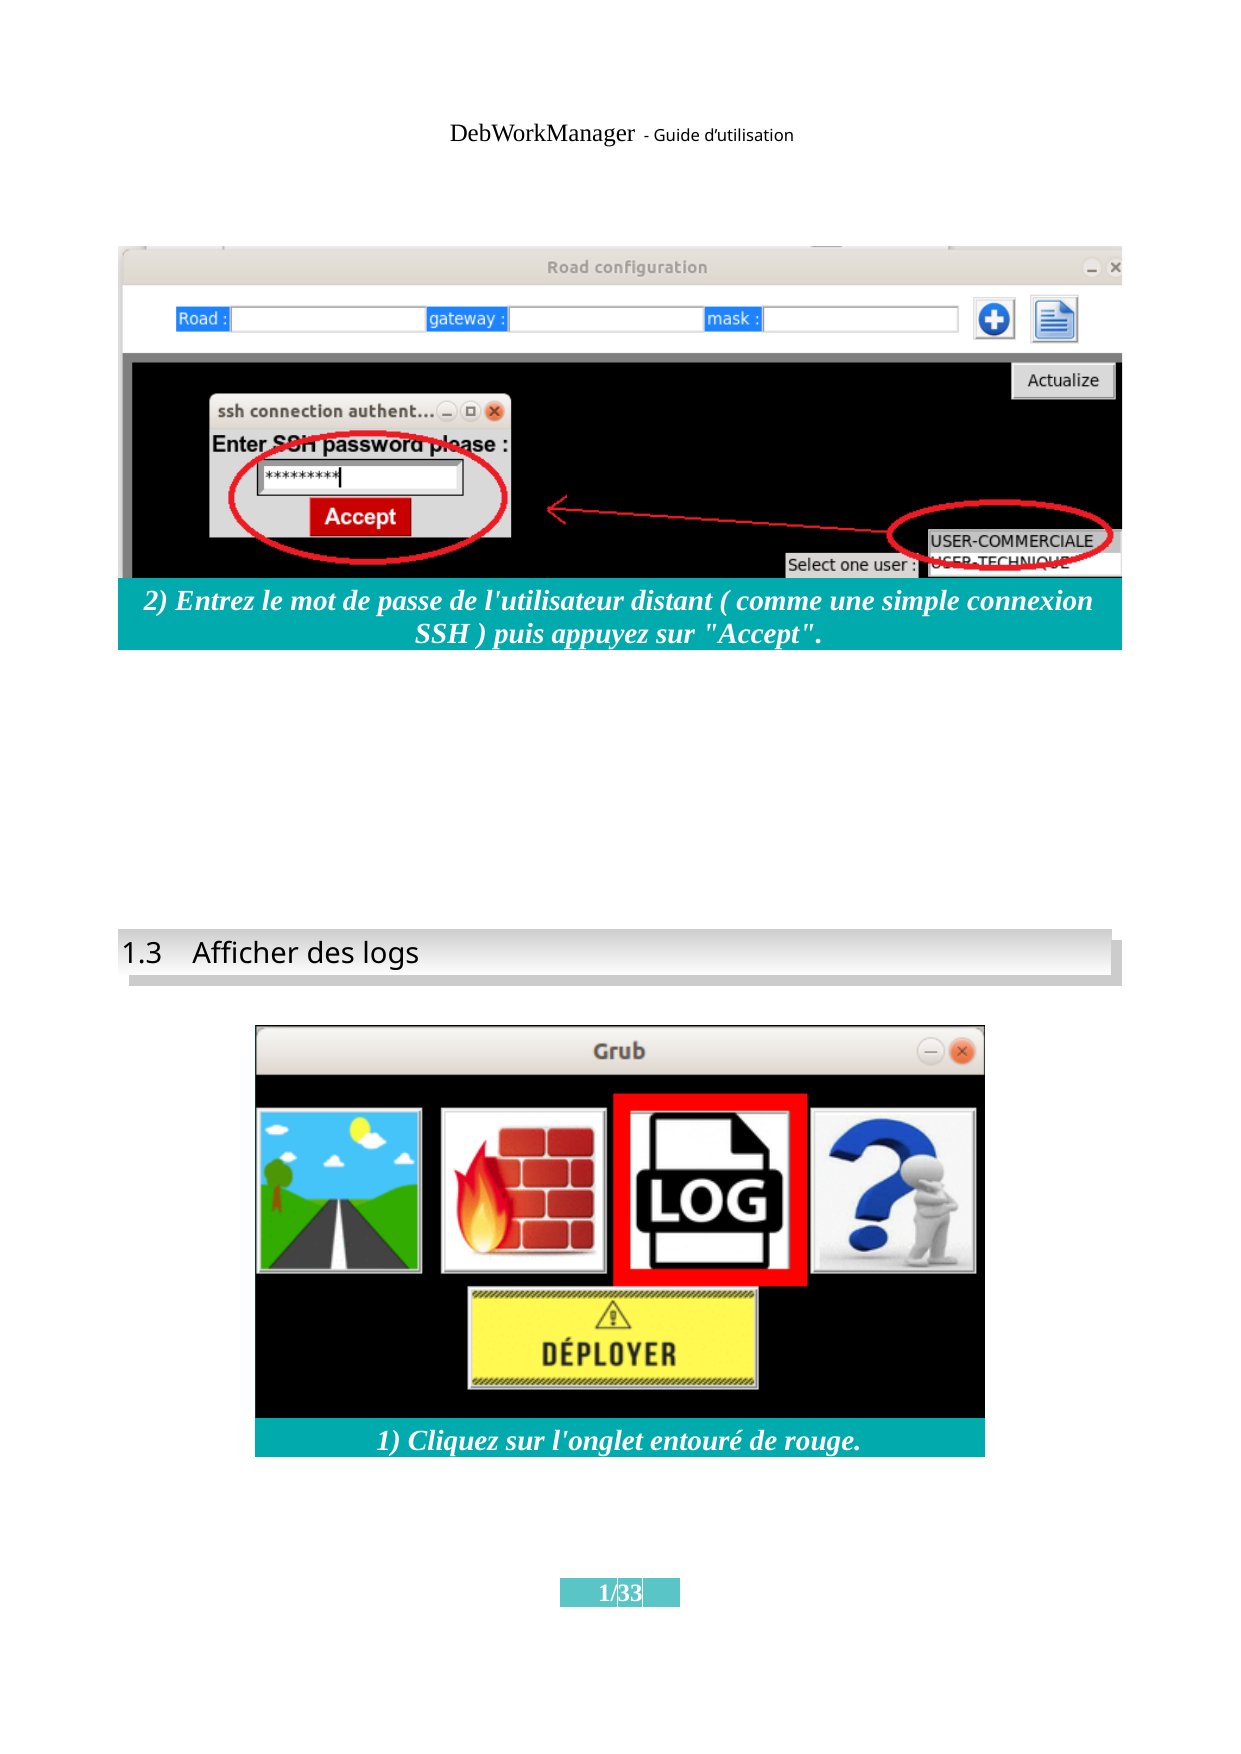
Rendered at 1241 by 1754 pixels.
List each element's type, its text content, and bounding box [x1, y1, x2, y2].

text 1) Cliquez sur l'onglet entouré de rouge. [255, 1418, 985, 1457]
picture [118, 246, 1123, 578]
text 2) Entrez le mot de passe de l'utilisateur distant ( comme une simple connexion SSH ) puis appuyez sur "Accept". [118, 578, 1122, 650]
picture [255, 1025, 985, 1418]
